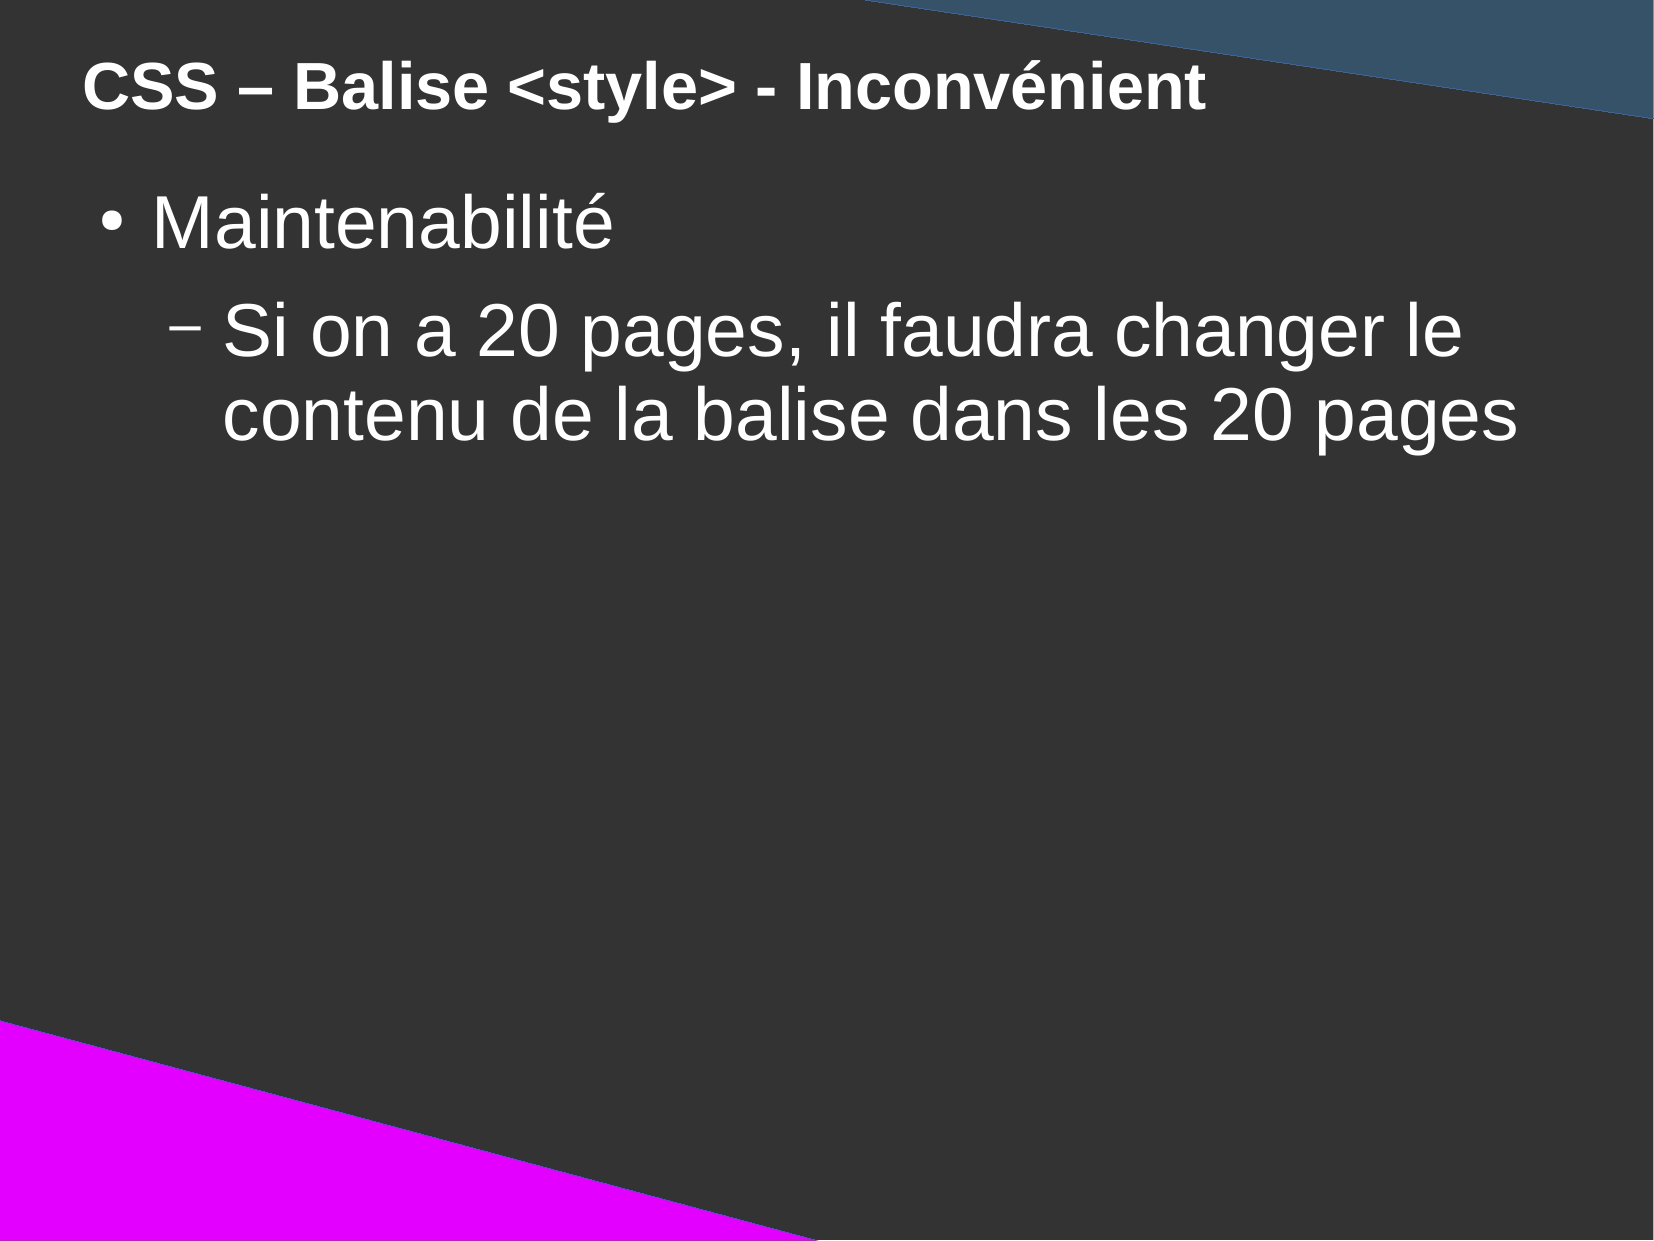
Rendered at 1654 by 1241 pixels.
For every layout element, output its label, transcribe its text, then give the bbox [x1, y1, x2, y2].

text_box [865, 0, 1654, 119]
list Maintenabilité Si on a 20 pages, il faudra changer le contenu de la balise dans les 20 pages [80, 180, 1605, 945]
text_box [0, 1020, 819, 1241]
title CSS – Balise <style> - Inconvénient [82, 49, 1571, 162]
